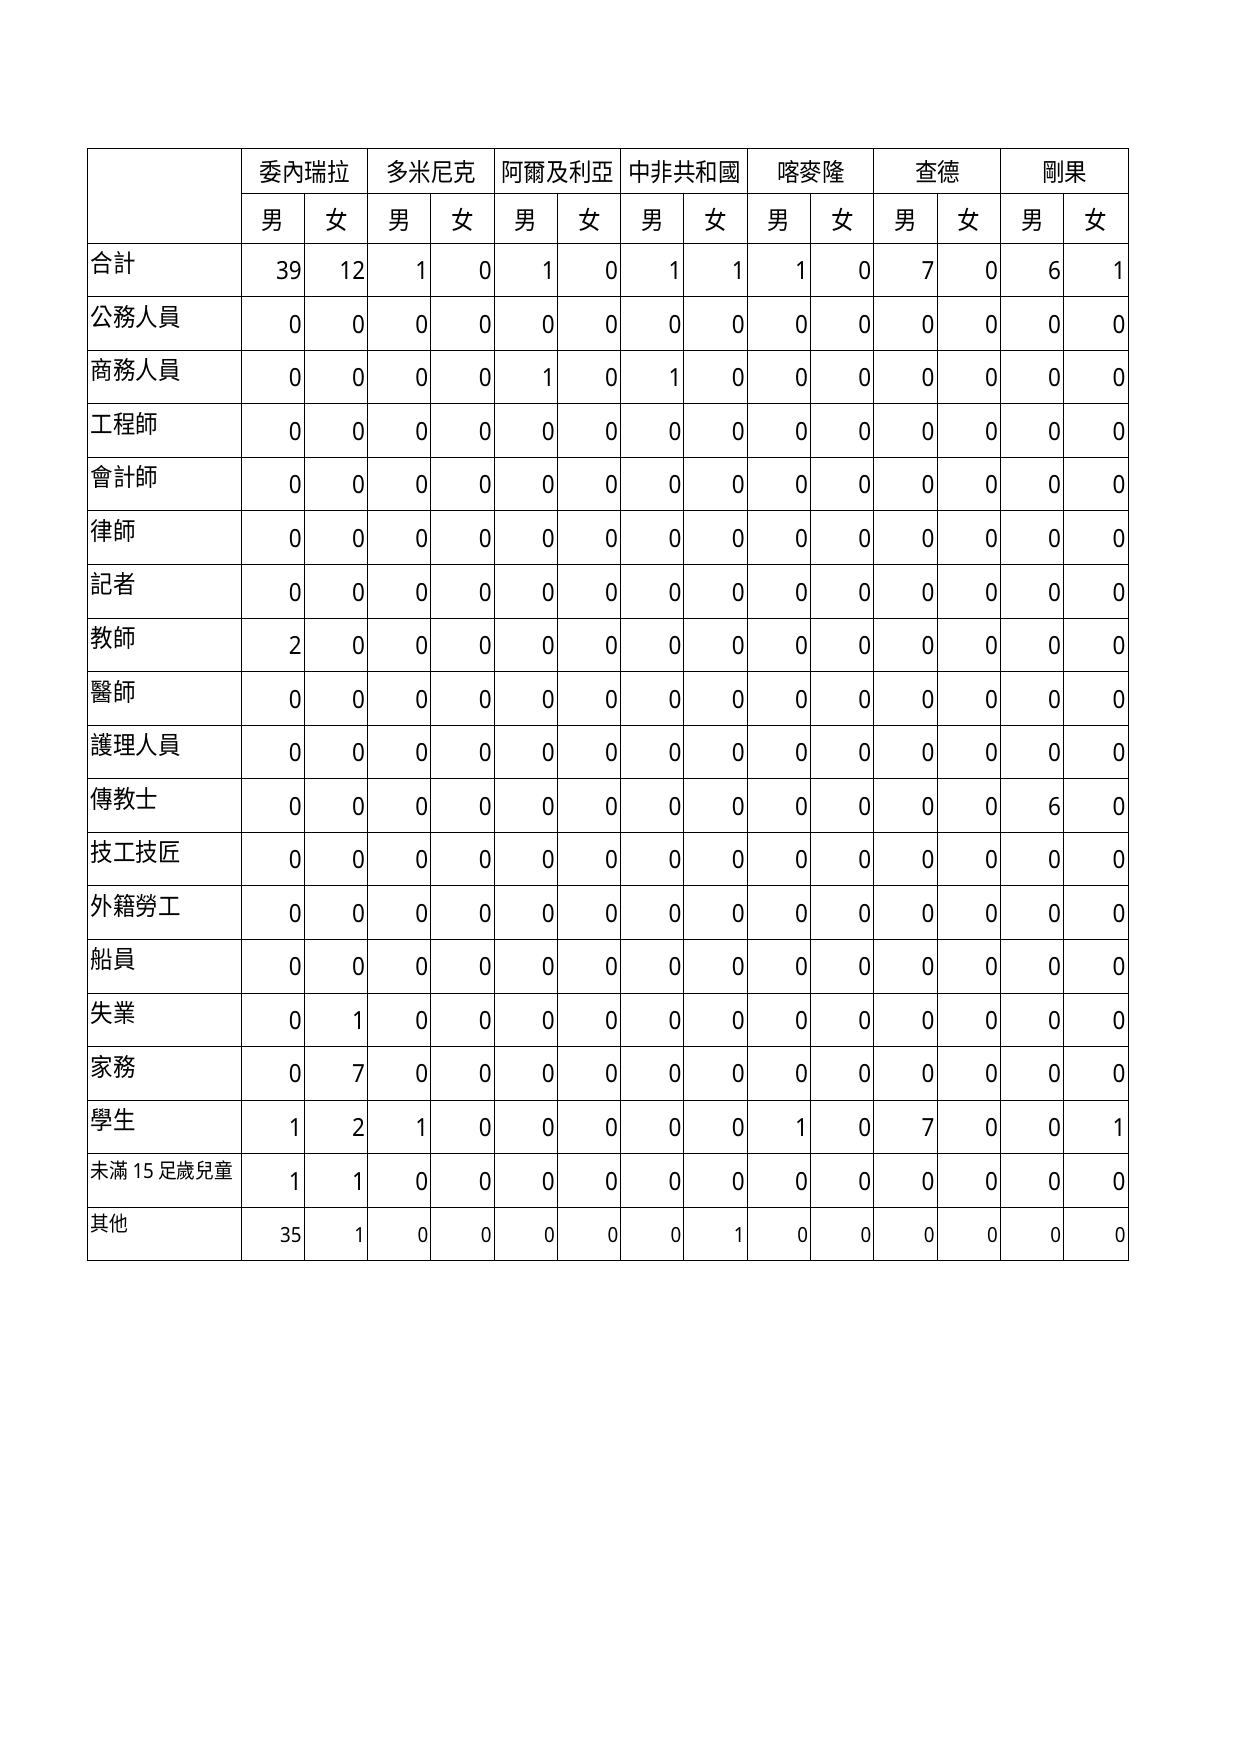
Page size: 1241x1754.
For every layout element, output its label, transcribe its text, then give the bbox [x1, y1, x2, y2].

table_cell 0 [874, 779, 937, 832]
table_cell 0 [368, 940, 430, 992]
table_cell 0 [811, 833, 873, 885]
table_cell 1 [684, 1208, 747, 1260]
table_cell 0 [621, 565, 683, 617]
table_cell 0 [748, 994, 810, 1046]
table_cell 0 [368, 779, 430, 832]
table_cell 女 [305, 194, 367, 243]
table_cell 0 [684, 458, 747, 510]
table_cell 1 [242, 1154, 304, 1207]
table_cell 0 [1064, 1154, 1128, 1207]
table_cell 0 [242, 351, 304, 403]
table_cell 0 [621, 940, 683, 992]
table_cell 0 [684, 994, 747, 1046]
table_cell 0 [811, 458, 873, 510]
table_cell 0 [431, 672, 494, 724]
table_cell 0 [431, 994, 494, 1046]
table_cell 0 [748, 833, 810, 885]
table_cell 0 [938, 779, 1000, 832]
table_cell 0 [431, 297, 494, 350]
table_cell 0 [1001, 833, 1063, 885]
table_cell 0 [558, 565, 620, 617]
table_cell 0 [874, 458, 937, 510]
table_cell 0 [431, 940, 494, 992]
table_cell 0 [874, 833, 937, 885]
table_cell 0 [1001, 994, 1063, 1046]
table_cell 0 [938, 244, 1000, 296]
table_cell 0 [495, 511, 557, 564]
table_cell 0 [242, 458, 304, 510]
table_cell 0 [368, 1154, 430, 1207]
table_cell 0 [874, 1047, 937, 1099]
table_cell 0 [1064, 297, 1128, 350]
table_cell 0 [811, 1154, 873, 1207]
table_cell 0 [431, 833, 494, 885]
table_cell 0 [811, 511, 873, 564]
table_cell 0 [495, 404, 557, 457]
table_cell 0 [495, 1047, 557, 1099]
table_cell 39 [242, 244, 304, 296]
table_cell 0 [938, 351, 1000, 403]
table_cell 0 [621, 1047, 683, 1099]
table_cell 1 [305, 994, 367, 1046]
table_cell 0 [874, 297, 937, 350]
table_cell 其他 [88, 1208, 241, 1260]
table_cell 0 [938, 458, 1000, 510]
table_cell 0 [1001, 458, 1063, 510]
table_cell 0 [874, 1208, 937, 1260]
table_cell 工程師 [88, 404, 241, 457]
table_cell 0 [684, 1101, 747, 1153]
table_cell 1 [1064, 1101, 1128, 1153]
table_header 多米尼克 [368, 149, 494, 193]
table_cell 0 [938, 565, 1000, 617]
table_cell 0 [431, 565, 494, 617]
table_cell 0 [811, 619, 873, 671]
table_cell 商務人員 [88, 351, 241, 403]
table_cell 0 [368, 1208, 430, 1260]
table_cell 0 [431, 619, 494, 671]
table_cell 0 [874, 619, 937, 671]
table_cell 0 [684, 940, 747, 992]
table_cell 0 [621, 1101, 683, 1153]
table_cell 0 [811, 404, 873, 457]
table_cell 合計 [88, 244, 241, 296]
table_cell 男 [242, 194, 304, 243]
table_cell 0 [684, 565, 747, 617]
table_cell 0 [305, 297, 367, 350]
table_cell 男 [874, 194, 937, 243]
table_cell 0 [1001, 404, 1063, 457]
table_cell 女 [558, 194, 620, 243]
table_cell 0 [431, 511, 494, 564]
table_cell 0 [684, 672, 747, 724]
table_cell 0 [748, 886, 810, 939]
table_cell 船員 [88, 940, 241, 992]
table_cell 0 [1064, 565, 1128, 617]
table_cell 傳教士 [88, 779, 241, 832]
table_cell 0 [368, 511, 430, 564]
table_cell 6 [1001, 779, 1063, 832]
table_cell 0 [558, 1154, 620, 1207]
table_cell 0 [305, 886, 367, 939]
table_header 查德 [874, 149, 1000, 193]
table_cell 1 [368, 1101, 430, 1153]
table_cell 0 [874, 565, 937, 617]
table_cell 0 [748, 404, 810, 457]
table_cell 技工技匠 [88, 833, 241, 885]
table_cell 0 [495, 1154, 557, 1207]
table_cell 0 [495, 672, 557, 724]
table_cell 0 [431, 1101, 494, 1153]
table_cell 0 [621, 511, 683, 564]
table_cell 0 [305, 565, 367, 617]
table_cell 家務 [88, 1047, 241, 1099]
table_cell 0 [431, 404, 494, 457]
table_cell 0 [1001, 886, 1063, 939]
table_cell 0 [558, 1047, 620, 1099]
table_cell 0 [938, 619, 1000, 671]
table_cell 0 [368, 672, 430, 724]
table_cell 0 [1064, 994, 1128, 1046]
table_cell 記者 [88, 565, 241, 617]
table_cell 0 [558, 994, 620, 1046]
table_cell 0 [811, 1101, 873, 1153]
table_cell 0 [811, 244, 873, 296]
table_cell 0 [748, 619, 810, 671]
table_cell 0 [811, 565, 873, 617]
table_cell 1 [748, 1101, 810, 1153]
table_cell 6 [1001, 244, 1063, 296]
table_cell 0 [748, 511, 810, 564]
table_cell 0 [431, 726, 494, 778]
table_cell 0 [1064, 404, 1128, 457]
table_cell 0 [938, 1047, 1000, 1099]
table_cell 男 [621, 194, 683, 243]
table_cell 0 [558, 726, 620, 778]
table_cell 0 [558, 244, 620, 296]
table_cell 0 [811, 1047, 873, 1099]
table_cell 0 [874, 404, 937, 457]
table_cell 0 [558, 1101, 620, 1153]
table_cell 0 [1001, 1208, 1063, 1260]
table_cell 1 [242, 1101, 304, 1153]
table_cell 0 [558, 672, 620, 724]
table_cell 0 [621, 672, 683, 724]
table_cell 0 [1001, 726, 1063, 778]
table_cell 0 [684, 619, 747, 671]
table_cell 0 [748, 672, 810, 724]
table_cell 0 [684, 511, 747, 564]
table_cell 女 [811, 194, 873, 243]
table_cell 0 [621, 886, 683, 939]
table_cell 35 [242, 1208, 304, 1260]
table_cell 0 [558, 511, 620, 564]
table_cell 0 [1064, 886, 1128, 939]
table_cell 0 [242, 994, 304, 1046]
table_cell 0 [748, 779, 810, 832]
table_cell 0 [495, 1101, 557, 1153]
table_cell 7 [874, 244, 937, 296]
table_cell 0 [368, 726, 430, 778]
table_cell 0 [874, 511, 937, 564]
table_cell 0 [558, 351, 620, 403]
table_cell 0 [1064, 351, 1128, 403]
table_cell 0 [368, 833, 430, 885]
table_cell 0 [938, 940, 1000, 992]
table_cell 0 [874, 672, 937, 724]
table_cell 1 [368, 244, 430, 296]
table_cell 女 [938, 194, 1000, 243]
table_cell 0 [684, 726, 747, 778]
table_cell 0 [495, 297, 557, 350]
table_cell 0 [1001, 351, 1063, 403]
table_cell 0 [1001, 1154, 1063, 1207]
table_cell 0 [684, 1047, 747, 1099]
table_cell 0 [811, 779, 873, 832]
table_cell 護理人員 [88, 726, 241, 778]
table_cell 0 [495, 619, 557, 671]
table_cell 1 [748, 244, 810, 296]
table_cell 會計師 [88, 458, 241, 510]
table_header 喀麥隆 [748, 149, 873, 193]
table_cell 0 [938, 833, 1000, 885]
table_cell 0 [368, 297, 430, 350]
table_cell 0 [431, 1047, 494, 1099]
table_cell 0 [811, 351, 873, 403]
table_header 委內瑞拉 [242, 149, 367, 193]
table_cell 女 [684, 194, 747, 243]
table_cell 0 [242, 565, 304, 617]
table_cell 7 [305, 1047, 367, 1099]
table_cell 0 [621, 297, 683, 350]
table_cell 0 [242, 404, 304, 457]
table_cell 0 [1001, 1047, 1063, 1099]
table_cell 男 [495, 194, 557, 243]
table_cell 0 [1064, 511, 1128, 564]
table_cell 0 [242, 672, 304, 724]
table_cell 0 [938, 1208, 1000, 1260]
table_cell 學生 [88, 1101, 241, 1153]
table_cell 外籍勞工 [88, 886, 241, 939]
table_cell 0 [368, 994, 430, 1046]
table_cell 0 [621, 779, 683, 832]
table_cell 0 [305, 619, 367, 671]
table_cell 0 [431, 351, 494, 403]
table_cell 0 [938, 726, 1000, 778]
table_cell 0 [368, 565, 430, 617]
table_cell 0 [621, 994, 683, 1046]
table_cell 0 [621, 619, 683, 671]
table_cell 0 [242, 297, 304, 350]
table_cell 0 [558, 886, 620, 939]
table_cell 女 [431, 194, 494, 243]
table_cell 0 [558, 297, 620, 350]
table_cell 1 [495, 351, 557, 403]
table_cell 0 [811, 297, 873, 350]
table_cell 0 [748, 458, 810, 510]
table_cell 0 [305, 511, 367, 564]
table_cell 0 [938, 511, 1000, 564]
table_cell 0 [305, 833, 367, 885]
table_cell 0 [874, 994, 937, 1046]
table_cell 0 [811, 994, 873, 1046]
table_cell 0 [431, 1154, 494, 1207]
table_cell 0 [874, 351, 937, 403]
table_cell 0 [621, 1154, 683, 1207]
table_header [88, 149, 241, 243]
table_cell 0 [368, 619, 430, 671]
table_cell 律師 [88, 511, 241, 564]
table_cell 0 [748, 1154, 810, 1207]
table_cell 12 [305, 244, 367, 296]
table_cell 0 [242, 833, 304, 885]
table_cell 0 [305, 351, 367, 403]
table_cell 0 [305, 940, 367, 992]
table_cell 0 [1064, 833, 1128, 885]
table_cell 0 [621, 833, 683, 885]
table_cell 0 [368, 886, 430, 939]
table_cell 0 [495, 458, 557, 510]
table_cell 0 [431, 458, 494, 510]
table_cell 男 [748, 194, 810, 243]
table_cell 0 [621, 1208, 683, 1260]
table_header 中非共和國 [621, 149, 747, 193]
table_cell 0 [1001, 565, 1063, 617]
table_cell 0 [1064, 779, 1128, 832]
table_cell 0 [1064, 458, 1128, 510]
table_cell 0 [558, 940, 620, 992]
table_cell 0 [305, 458, 367, 510]
table_cell 0 [874, 886, 937, 939]
table_cell 男 [1001, 194, 1063, 243]
table_cell 0 [1001, 619, 1063, 671]
table_cell 1 [305, 1154, 367, 1207]
table_header 剛果 [1001, 149, 1128, 193]
table_cell 0 [1064, 672, 1128, 724]
table_cell 0 [242, 886, 304, 939]
table_cell 0 [811, 940, 873, 992]
table_cell 女 [1064, 194, 1128, 243]
table_cell 0 [558, 1208, 620, 1260]
table_cell 0 [431, 779, 494, 832]
table_cell 0 [684, 404, 747, 457]
table_cell 1 [621, 244, 683, 296]
table_cell 0 [1064, 726, 1128, 778]
table_cell 0 [1064, 1047, 1128, 1099]
table_cell 未滿15足歲兒童 [88, 1154, 241, 1207]
table_cell 醫師 [88, 672, 241, 724]
table_cell 0 [684, 833, 747, 885]
table_cell 0 [1064, 619, 1128, 671]
table_cell 0 [748, 940, 810, 992]
table_cell 0 [368, 404, 430, 457]
table_cell 0 [1001, 672, 1063, 724]
table_cell 0 [811, 1208, 873, 1260]
table_cell 0 [368, 458, 430, 510]
table_cell 7 [874, 1101, 937, 1153]
table_cell 0 [684, 297, 747, 350]
table_cell 0 [938, 1154, 1000, 1207]
table_cell 2 [305, 1101, 367, 1153]
table_cell 0 [242, 726, 304, 778]
table_cell 0 [1001, 297, 1063, 350]
table_cell 0 [495, 886, 557, 939]
table_cell 0 [748, 726, 810, 778]
table_cell 0 [874, 726, 937, 778]
table_cell 0 [621, 726, 683, 778]
table_cell 0 [558, 833, 620, 885]
table_cell 0 [431, 1208, 494, 1260]
table_cell 0 [1064, 1208, 1128, 1260]
table_cell 0 [938, 297, 1000, 350]
table_cell 0 [242, 511, 304, 564]
table_cell 0 [368, 1047, 430, 1099]
table_cell 0 [242, 779, 304, 832]
table_cell 1 [1064, 244, 1128, 296]
table_header 阿爾及利亞 [495, 149, 620, 193]
table_cell 0 [305, 672, 367, 724]
table_cell 1 [305, 1208, 367, 1260]
table_cell 0 [558, 619, 620, 671]
table_cell 0 [495, 726, 557, 778]
table_cell 0 [368, 351, 430, 403]
table_cell 0 [305, 404, 367, 457]
table_cell 0 [495, 994, 557, 1046]
table_cell 0 [748, 351, 810, 403]
table_cell 0 [305, 726, 367, 778]
table_cell 0 [431, 886, 494, 939]
table_cell 教師 [88, 619, 241, 671]
table_cell 0 [495, 833, 557, 885]
table_cell 0 [811, 726, 873, 778]
table_cell 0 [1064, 940, 1128, 992]
table_cell 0 [558, 404, 620, 457]
table_cell 0 [684, 1154, 747, 1207]
table_cell 0 [938, 1101, 1000, 1153]
table_cell 0 [495, 779, 557, 832]
table_cell 0 [748, 1208, 810, 1260]
table_cell 1 [621, 351, 683, 403]
table_cell 0 [495, 940, 557, 992]
table_cell 0 [811, 672, 873, 724]
table_cell 0 [748, 565, 810, 617]
table_cell 0 [558, 779, 620, 832]
table_cell 0 [684, 886, 747, 939]
table_cell 0 [242, 940, 304, 992]
table_cell 0 [495, 1208, 557, 1260]
table_cell 0 [684, 351, 747, 403]
table_cell 0 [1001, 1101, 1063, 1153]
table_cell 1 [495, 244, 557, 296]
table_cell 0 [558, 458, 620, 510]
table_cell 0 [938, 672, 1000, 724]
table_cell 0 [938, 886, 1000, 939]
table_cell 0 [811, 886, 873, 939]
table_cell 0 [938, 994, 1000, 1046]
table_cell 0 [938, 404, 1000, 457]
table_cell 0 [621, 404, 683, 457]
table_cell 0 [431, 244, 494, 296]
table_cell 公務人員 [88, 297, 241, 350]
table_cell 0 [874, 940, 937, 992]
table_cell 0 [242, 1047, 304, 1099]
table_cell 男 [368, 194, 430, 243]
table_cell 0 [874, 1154, 937, 1207]
table_cell 0 [1001, 511, 1063, 564]
table_cell 0 [1001, 940, 1063, 992]
table_cell 失業 [88, 994, 241, 1046]
table_cell 0 [684, 779, 747, 832]
table_cell 0 [495, 565, 557, 617]
table_cell 2 [242, 619, 304, 671]
table_cell 0 [621, 458, 683, 510]
table_cell 0 [748, 1047, 810, 1099]
table_cell 0 [748, 297, 810, 350]
table_cell 1 [684, 244, 747, 296]
table_cell 0 [305, 779, 367, 832]
